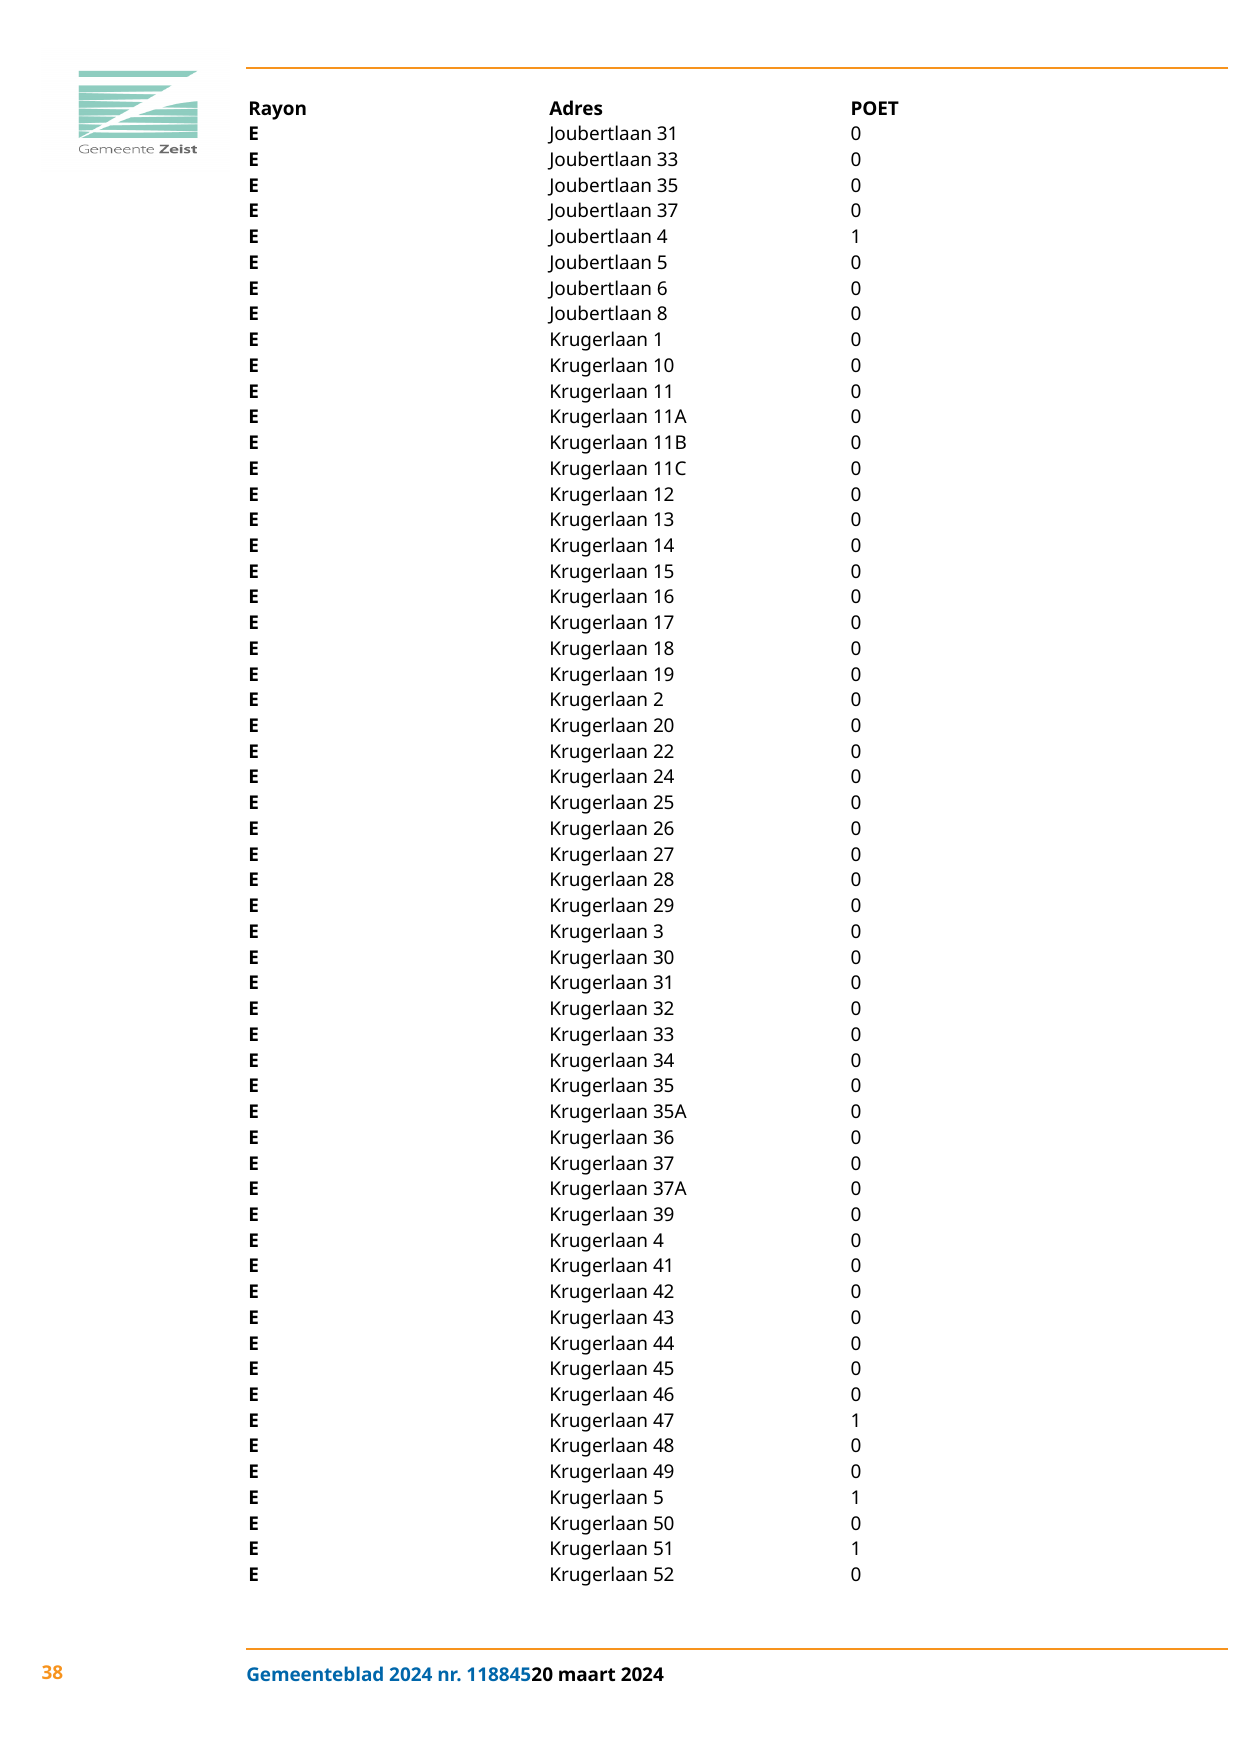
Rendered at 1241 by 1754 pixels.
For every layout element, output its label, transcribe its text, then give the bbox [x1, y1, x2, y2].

table_cell E [248, 609, 549, 635]
table_cell 0 [850, 1278, 1152, 1304]
table_cell E [248, 944, 549, 969]
table_cell Krugerlaan 43 [549, 1304, 850, 1330]
table_cell 0 [850, 790, 1152, 815]
table_cell E [248, 815, 549, 841]
table_cell Krugerlaan 1 [549, 326, 850, 352]
table_cell E [248, 584, 549, 609]
table_cell Krugerlaan 11C [549, 455, 850, 481]
table_cell Krugerlaan 18 [549, 635, 850, 661]
table_cell Krugerlaan 30 [549, 944, 850, 969]
table_cell E [248, 1073, 549, 1098]
table_cell E [248, 867, 549, 892]
table_cell 0 [850, 481, 1152, 506]
table_cell 0 [850, 301, 1152, 326]
table_cell E [248, 121, 549, 146]
table_cell E [248, 1150, 549, 1175]
table_cell 0 [850, 1175, 1152, 1201]
table_cell Krugerlaan 41 [549, 1253, 850, 1278]
table_cell E [248, 249, 549, 275]
table_cell Krugerlaan 34 [549, 1047, 850, 1072]
table_cell Krugerlaan 32 [549, 995, 850, 1021]
table_cell E [248, 893, 549, 918]
table_cell E [248, 429, 549, 455]
table_cell Krugerlaan 22 [549, 738, 850, 764]
table_cell E [248, 481, 549, 506]
table_cell 0 [850, 635, 1152, 661]
table_cell 0 [850, 1124, 1152, 1150]
table_cell Krugerlaan 25 [549, 790, 850, 815]
table_cell E [248, 918, 549, 944]
table_cell Krugerlaan 35A [549, 1098, 850, 1124]
table_cell E [248, 970, 549, 995]
table_cell 0 [850, 1561, 1152, 1587]
table_cell Krugerlaan 19 [549, 661, 850, 687]
table_cell 0 [850, 1356, 1152, 1381]
table_cell E [248, 1407, 549, 1433]
table_cell Krugerlaan 44 [549, 1330, 850, 1356]
table_cell 0 [850, 764, 1152, 789]
table_cell Krugerlaan 13 [549, 506, 850, 532]
table_cell 0 [850, 1459, 1152, 1484]
table_cell Krugerlaan 27 [549, 841, 850, 867]
table_cell E [248, 1227, 549, 1253]
table_cell Krugerlaan 36 [549, 1124, 850, 1150]
table_cell E [248, 1047, 549, 1072]
table_cell Krugerlaan 39 [549, 1201, 850, 1227]
table_cell E [248, 1484, 549, 1510]
table_cell Joubertlaan 37 [549, 198, 850, 223]
table_cell 0 [850, 867, 1152, 892]
table_cell E [248, 1561, 549, 1587]
table_cell 0 [850, 841, 1152, 867]
table_cell E [248, 790, 549, 815]
table_cell Krugerlaan 49 [549, 1459, 850, 1484]
picture [41, 47, 231, 172]
table_cell E [248, 301, 549, 326]
table_cell E [248, 352, 549, 378]
table_cell 0 [850, 712, 1152, 738]
table_cell E [248, 1175, 549, 1201]
table_cell Krugerlaan 37 [549, 1150, 850, 1175]
table_cell 1 [850, 1407, 1152, 1433]
table_cell 0 [850, 1227, 1152, 1253]
table_cell E [248, 1459, 549, 1484]
table_cell Krugerlaan 11B [549, 429, 850, 455]
table_cell Joubertlaan 8 [549, 301, 850, 326]
table_cell 0 [850, 172, 1152, 198]
table_cell Krugerlaan 52 [549, 1561, 850, 1587]
table_cell E [248, 995, 549, 1021]
table_header Adres [549, 95, 850, 121]
table_cell Krugerlaan 37A [549, 1175, 850, 1201]
table_cell 0 [850, 1150, 1152, 1175]
table_cell E [248, 404, 549, 429]
table_cell Krugerlaan 48 [549, 1433, 850, 1458]
table_cell 0 [850, 970, 1152, 995]
table_cell 1 [850, 224, 1152, 249]
table_cell Joubertlaan 4 [549, 224, 850, 249]
table_cell Joubertlaan 6 [549, 275, 850, 301]
table_cell 0 [850, 558, 1152, 584]
table_cell 0 [850, 1098, 1152, 1124]
table_cell E [248, 506, 549, 532]
table_cell E [248, 378, 549, 403]
table_cell E [248, 687, 549, 712]
table_cell Krugerlaan 12 [549, 481, 850, 506]
table_cell 0 [850, 1381, 1152, 1407]
table_cell Krugerlaan 10 [549, 352, 850, 378]
table_cell Krugerlaan 46 [549, 1381, 850, 1407]
table_cell Krugerlaan 11A [549, 404, 850, 429]
table_cell E [248, 1124, 549, 1150]
table_cell 0 [850, 918, 1152, 944]
table_cell 0 [850, 1330, 1152, 1356]
table_cell E [248, 764, 549, 789]
table_cell Joubertlaan 33 [549, 146, 850, 172]
table_cell Joubertlaan 31 [549, 121, 850, 146]
table_cell E [248, 1278, 549, 1304]
table_cell E [248, 1304, 549, 1330]
table_cell 0 [850, 1304, 1152, 1330]
table_cell 0 [850, 198, 1152, 223]
table_cell E [248, 738, 549, 764]
table_cell 0 [850, 609, 1152, 635]
table_cell E [248, 1021, 549, 1047]
table_cell E [248, 1098, 549, 1124]
table_cell E [248, 455, 549, 481]
table_cell E [248, 198, 549, 223]
table_cell E [248, 146, 549, 172]
table_cell E [248, 1510, 549, 1536]
table_cell 0 [850, 944, 1152, 969]
table_cell E [248, 1381, 549, 1407]
table_cell E [248, 172, 549, 198]
table_cell 0 [850, 815, 1152, 841]
table_cell 0 [850, 893, 1152, 918]
table_cell E [248, 532, 549, 558]
table_cell E [248, 326, 549, 352]
table_header POET [850, 95, 1152, 121]
table_cell 0 [850, 404, 1152, 429]
table_cell 0 [850, 1510, 1152, 1536]
table_cell Krugerlaan 24 [549, 764, 850, 789]
table_cell Joubertlaan 5 [549, 249, 850, 275]
table_cell E [248, 1536, 549, 1561]
table_cell 0 [850, 378, 1152, 403]
table_cell 0 [850, 738, 1152, 764]
table_cell 0 [850, 1073, 1152, 1098]
table_cell E [248, 712, 549, 738]
table_cell Krugerlaan 29 [549, 893, 850, 918]
table_cell E [248, 1253, 549, 1278]
table_cell Krugerlaan 15 [549, 558, 850, 584]
table_cell 0 [850, 1021, 1152, 1047]
table_cell E [248, 841, 549, 867]
table_cell Krugerlaan 33 [549, 1021, 850, 1047]
table_cell Krugerlaan 47 [549, 1407, 850, 1433]
table_cell 1 [850, 1536, 1152, 1561]
table_cell 0 [850, 687, 1152, 712]
table_cell 0 [850, 146, 1152, 172]
table_cell 0 [850, 995, 1152, 1021]
table_cell 0 [850, 532, 1152, 558]
table_cell E [248, 275, 549, 301]
table_cell Krugerlaan 5 [549, 1484, 850, 1510]
table_cell Krugerlaan 45 [549, 1356, 850, 1381]
table_cell 0 [850, 1433, 1152, 1458]
table_cell Krugerlaan 26 [549, 815, 850, 841]
table_cell Krugerlaan 2 [549, 687, 850, 712]
table_cell Joubertlaan 35 [549, 172, 850, 198]
table_cell E [248, 558, 549, 584]
table_cell 0 [850, 326, 1152, 352]
table_cell Krugerlaan 31 [549, 970, 850, 995]
table_cell 0 [850, 506, 1152, 532]
table_cell E [248, 1330, 549, 1356]
table_cell Krugerlaan 35 [549, 1073, 850, 1098]
table_cell Krugerlaan 17 [549, 609, 850, 635]
table_cell Krugerlaan 14 [549, 532, 850, 558]
table_cell 0 [850, 249, 1152, 275]
table_cell E [248, 1433, 549, 1458]
table_cell E [248, 635, 549, 661]
table_cell 0 [850, 121, 1152, 146]
table_cell 0 [850, 275, 1152, 301]
table_cell 1 [850, 1484, 1152, 1510]
table_cell E [248, 1201, 549, 1227]
table_cell 0 [850, 1253, 1152, 1278]
table_cell 0 [850, 1201, 1152, 1227]
table_cell 0 [850, 352, 1152, 378]
table_cell Krugerlaan 51 [549, 1536, 850, 1561]
table_cell 0 [850, 1047, 1152, 1072]
table_cell Krugerlaan 28 [549, 867, 850, 892]
table_cell 0 [850, 661, 1152, 687]
table_header Rayon [248, 95, 549, 121]
table_cell E [248, 661, 549, 687]
table_cell Krugerlaan 20 [549, 712, 850, 738]
table_cell E [248, 1356, 549, 1381]
table_cell 0 [850, 429, 1152, 455]
table_cell Krugerlaan 16 [549, 584, 850, 609]
table_cell E [248, 224, 549, 249]
table_cell Krugerlaan 42 [549, 1278, 850, 1304]
table_cell 0 [850, 584, 1152, 609]
table_cell 0 [850, 455, 1152, 481]
table_cell Krugerlaan 3 [549, 918, 850, 944]
table_cell Krugerlaan 4 [549, 1227, 850, 1253]
table_cell Krugerlaan 11 [549, 378, 850, 403]
table_cell Krugerlaan 50 [549, 1510, 850, 1536]
